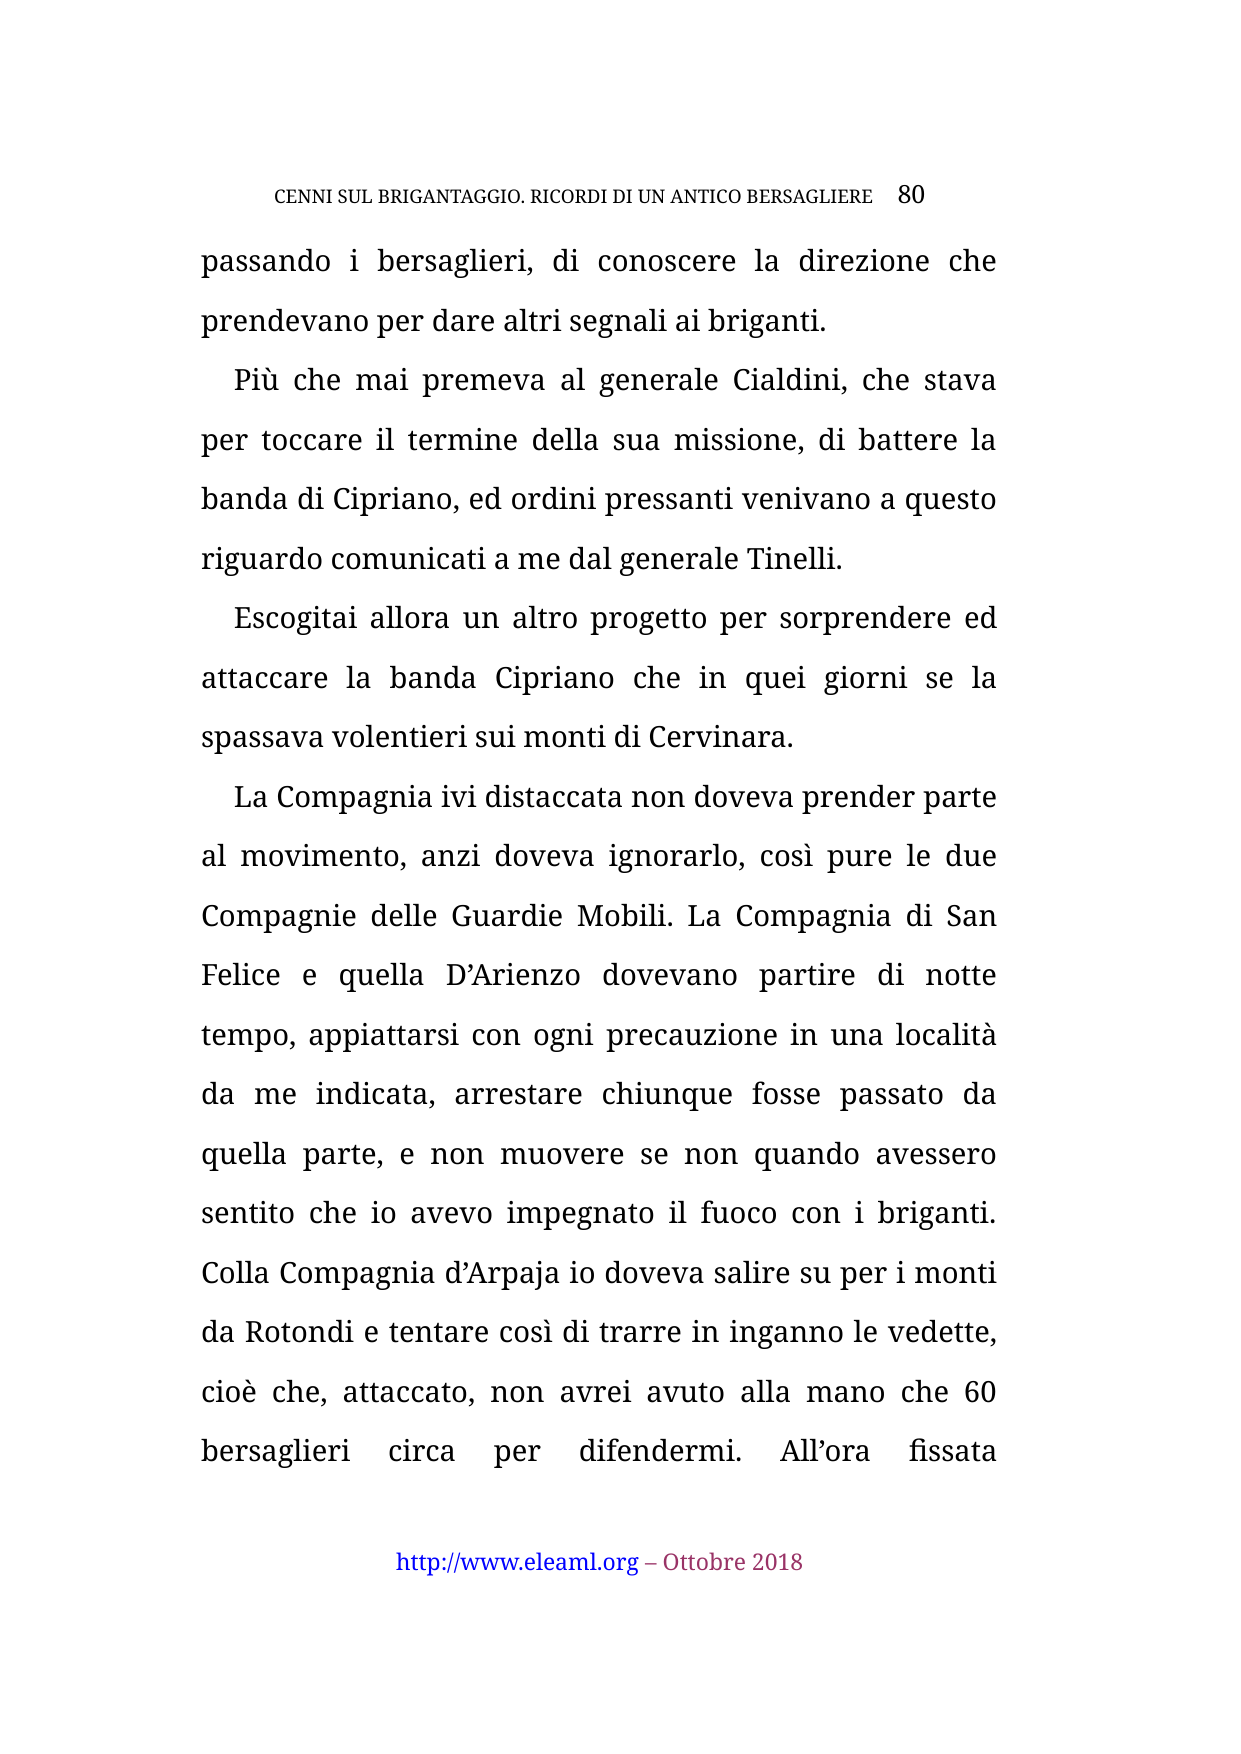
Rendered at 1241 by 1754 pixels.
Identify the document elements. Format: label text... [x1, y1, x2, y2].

text passando i bersaglieri, di conoscere la direzione che prendevano per dare altri segnali ai briganti. [201, 241, 998, 340]
text Più che mai premeva al generale Cialdini, che stava per toccare il termine della sua missione, di battere la banda di Cipriano, ed ordini pressanti venivano a questo riguardo comunicati a me dal generale Tinelli. [201, 360, 998, 578]
text Escogitai allora un altro progetto per sorprendere ed attaccare la banda Cipriano che in quei giorni se la spassava volentieri sui monti di Cervinara. [201, 598, 998, 756]
text La Compagnia ivi distaccata non doveva prender parte al movimento, anzi doveva ignorarlo, così pure le due Compagnie delle Guardie Mobili. La Compagnia di San Felice e quella D’Arienzo dovevano partire di notte tempo, appiattarsi con ogni precauzione in una località da me indicata, arrestare chiunque fosse passato da quella parte, e non muovere se non quando avessero sentito che io avevo impegnato il fuoco con i briganti. Colla Compagnia d’Arpaja io doveva salire su per i monti da Rotondi e tentare così di trarre in inganno le vedette, cioè che, attaccato, non avrei avuto alla mano che 60 bersaglieri circa per difendermi. All’ora fissata [201, 776, 998, 1470]
